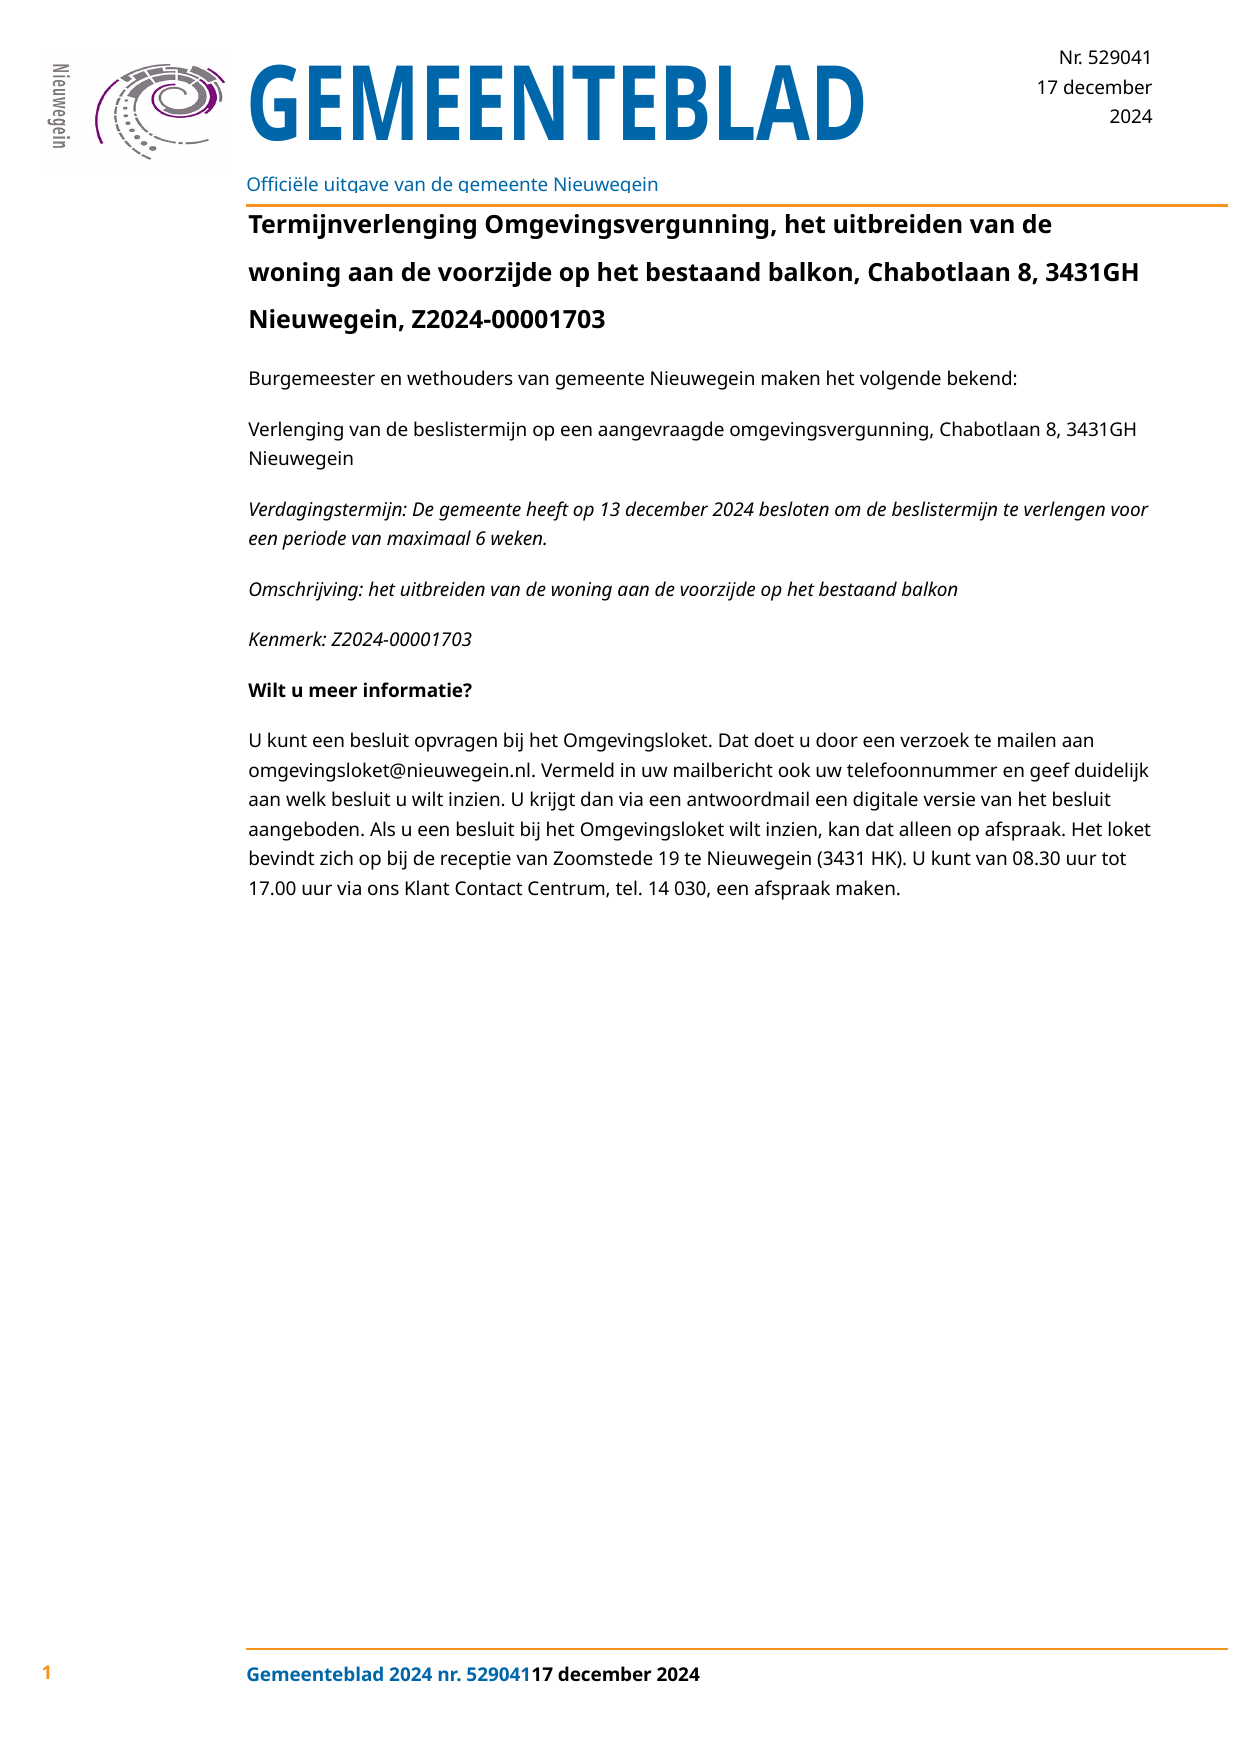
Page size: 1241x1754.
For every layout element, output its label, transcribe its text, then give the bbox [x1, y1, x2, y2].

text Burgemeester en wethouders van gemeente Nieuwegein maken het volgende bekend: [248, 366, 1152, 391]
picture [41, 47, 231, 172]
text Kenmerk: Z2024-00001703 [248, 626, 1152, 652]
text Omschrijving: het uitbreiden van de woning aan de voorzijde op het bestaand balkon [248, 576, 1152, 602]
text U kunt een besluit opvragen bij het Omgevingsloket. Dat doet u door een verzoek te mailen aan omgevingsloket@nieuwegein.nl. Vermeld in uw mailbericht ook uw telefoonnummer en geef duidelijk aan welk besluit u wilt inzien. U krijgt dan via een antwoordmail een digitale versie van het besluit aangeboden. Als u een besluit bij het Omgevingsloket wilt inzien, kan dat alleen op afspraak. Het loket bevindt zich op bij de receptie van Zoomstede 19 te Nieuwegein (3431 HK). U kunt van 08.30 uur tot 17.00 uur via ons Klant Contact Centrum, tel. 14 030, een afspraak maken. [248, 727, 1152, 901]
text Wilt u meer informatie? [248, 677, 1152, 702]
text Verlenging van de beslistermijn op een aangevraagde omgevingsvergunning, Chabotlaan 8, 3431GH Nieuwegein [248, 416, 1152, 471]
text Termijnverlenging Omgevingsvergunning, het uitbreiden van de woning aan de voorzijde op het bestaand balkon, Chabotlaan 8, 3431GH Nieuwegein, Z2024-00001703 [248, 207, 1152, 336]
text Verdagingstermijn: De gemeente heeft op 13 december 2024 besloten om de beslistermijn te verlengen voor een periode van maximaal 6 weken. [248, 496, 1152, 551]
